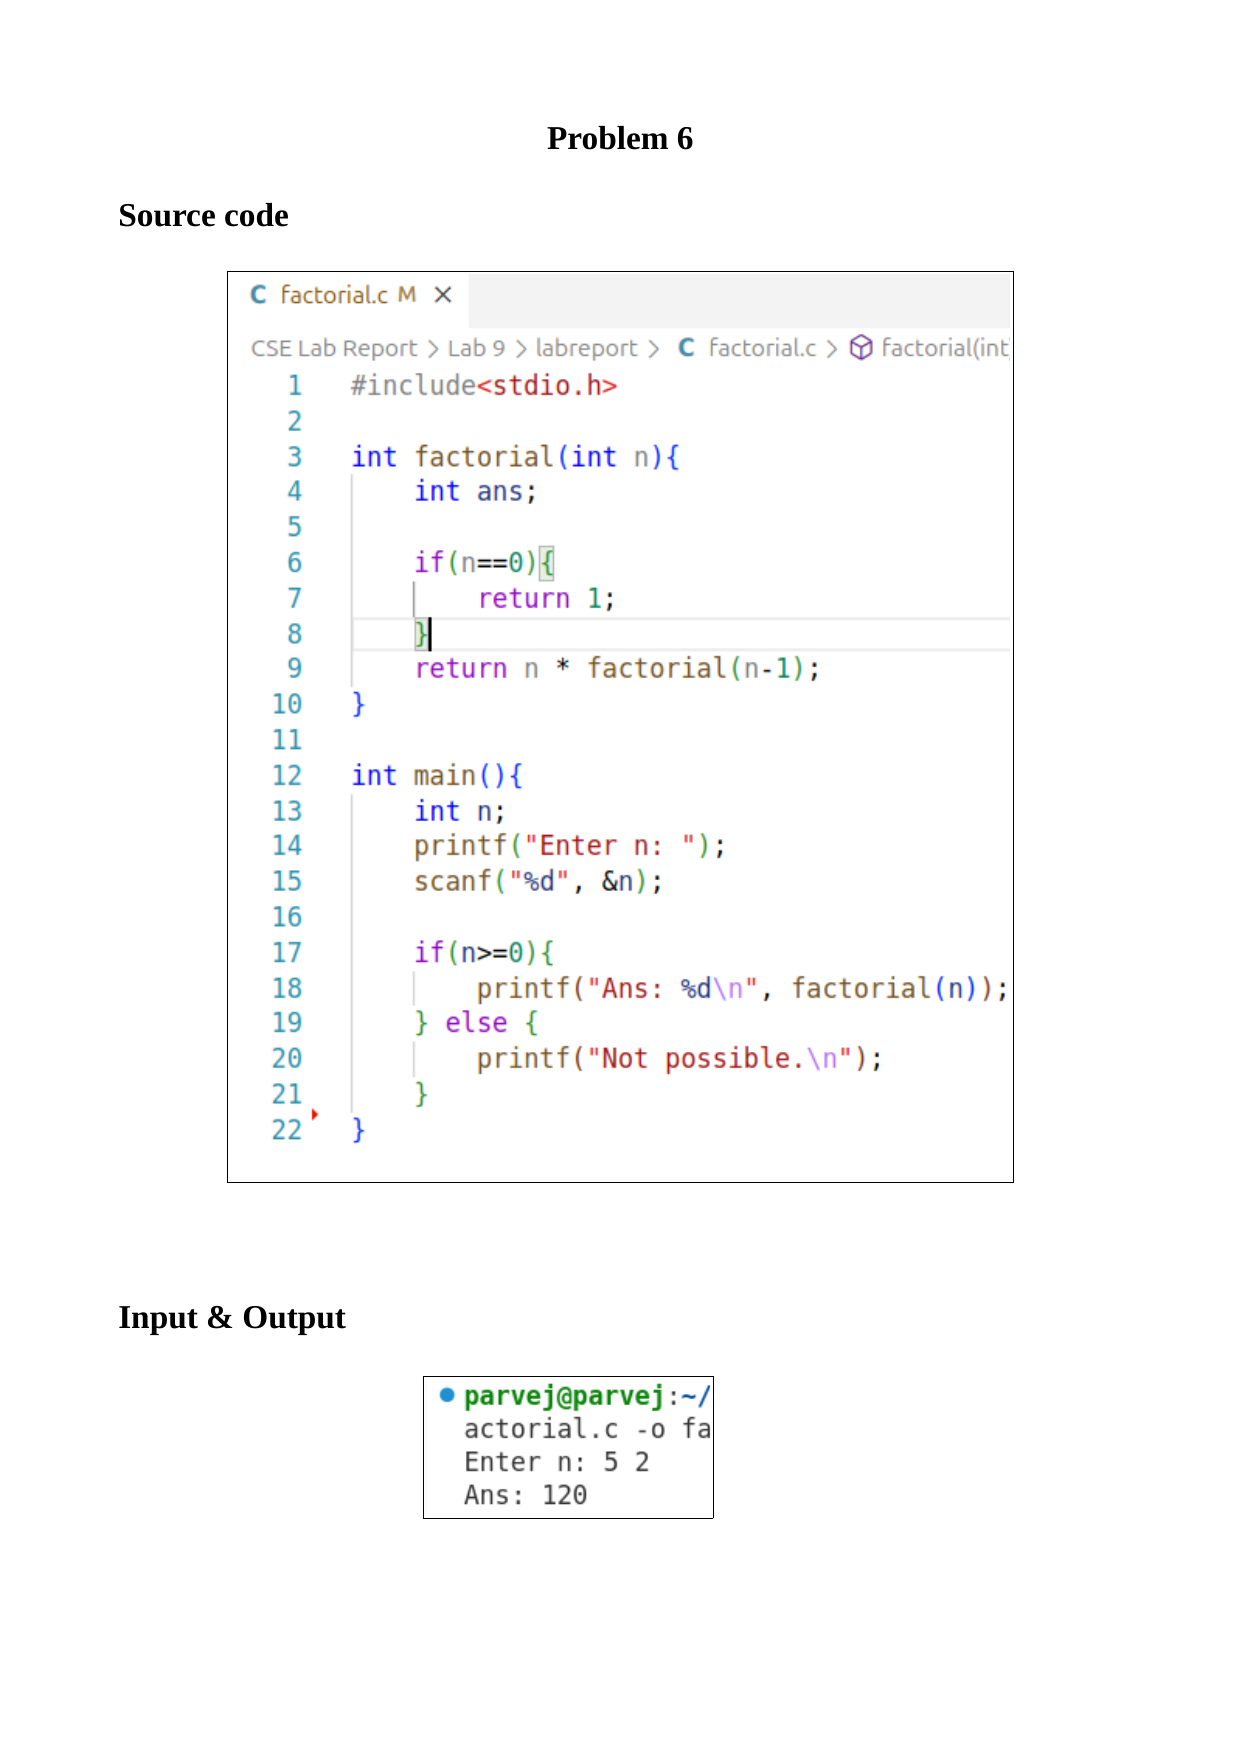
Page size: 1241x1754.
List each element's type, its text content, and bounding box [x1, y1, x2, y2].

text Source code [118, 195, 1122, 233]
picture [425, 1378, 711, 1515]
picture [230, 274, 1010, 1180]
text [424, 1377, 713, 1518]
text Problem 6 [118, 118, 1122, 156]
text Input & Output [118, 1221, 1122, 1336]
